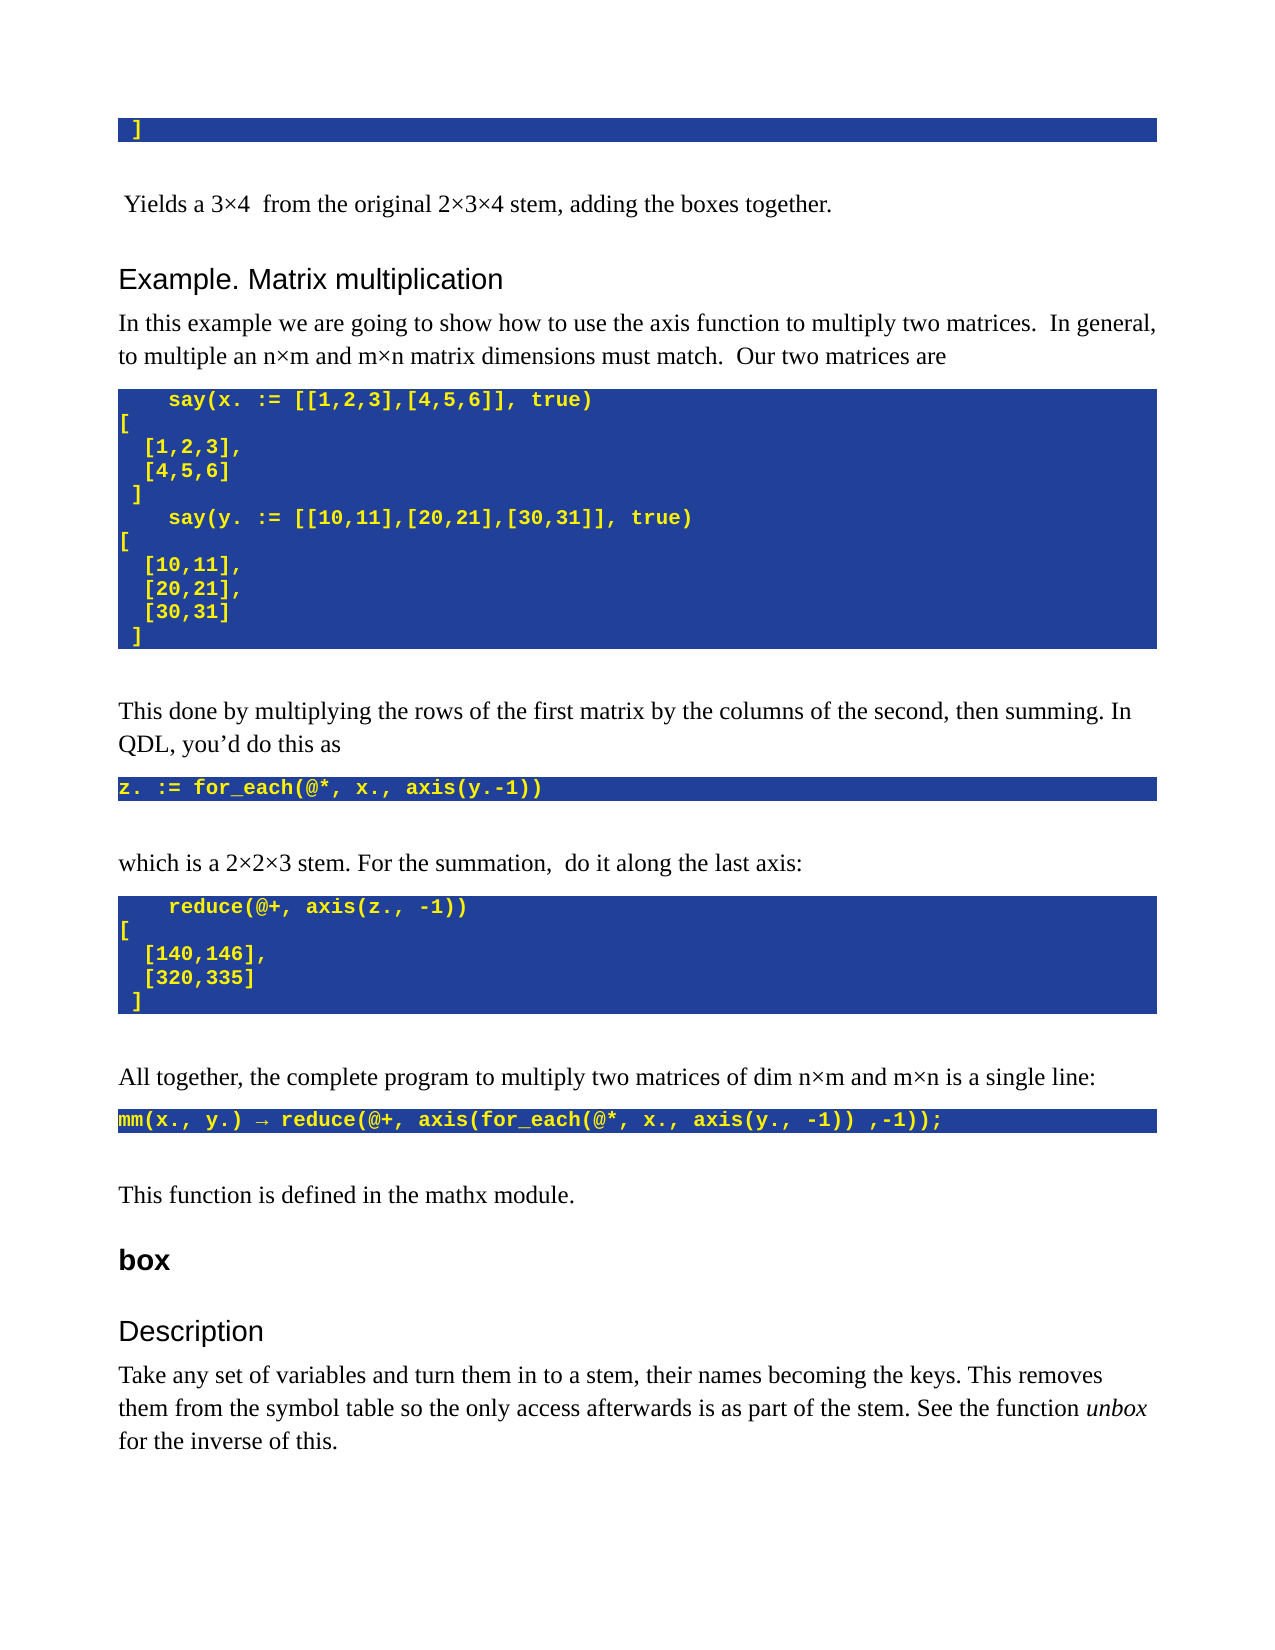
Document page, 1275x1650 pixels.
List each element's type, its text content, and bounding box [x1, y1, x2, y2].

subtitle Example. Matrix multiplication [118, 262, 1157, 296]
text [320,335] [118, 967, 1157, 990]
text [ [118, 919, 1157, 943]
text ] [118, 118, 1157, 142]
text mm(x., y.) → reduce(@+, axis(for_each(@*, x., axis(y., -1)) ,-1)); [118, 1109, 1157, 1133]
text ] [118, 483, 1157, 507]
text say(y. := [[10,11],[20,21],[30,31]], true) [118, 507, 1157, 531]
text say(x. := [[1,2,3],[4,5,6]], true) [118, 389, 1157, 412]
subtitle Description [118, 1314, 1157, 1347]
text [4,5,6] [118, 459, 1157, 483]
text [ [118, 412, 1157, 436]
text reduce(@+, axis(z., -1)) [118, 896, 1157, 919]
text ] [118, 990, 1157, 1014]
text [ [118, 531, 1157, 554]
text [1,2,3], [118, 436, 1157, 459]
text [30,31] [118, 601, 1157, 625]
text This function is defined in the mathx module. [118, 1181, 1157, 1209]
text [140,146], [118, 943, 1157, 967]
text z. := for_each(@*, x., axis(y.-1)) [118, 777, 1157, 801]
text [10,11], [118, 554, 1157, 578]
text In this example we are going to show how to use the axis function to multiply two matrices. In general, to multiple an n×m and m×n matrix dimensions must match. Our two matrices are [118, 308, 1157, 370]
text All together, the complete program to multiply two matrices of dim n×m and m×n is a single line: [118, 1062, 1157, 1090]
subtitle box [118, 1243, 1157, 1276]
text ] [118, 625, 1157, 649]
text [20,21], [118, 578, 1157, 601]
text Take any set of variables and turn them in to a stem, their names becoming the keys. This removes them from the symbol table so the only access afterwards is as part of the stem. See the function unbox for the inverse of this. [118, 1360, 1157, 1455]
text Yields a 3×4 from the original 2×3×4 stem, adding the boxes together. [118, 189, 1157, 218]
text This done by multiplying the rows of the first matrix by the columns of the second, then summing. In QDL, you’d do this as [118, 696, 1157, 758]
text which is a 2×2×3 stem. For the summation, do it along the last axis: [118, 848, 1157, 877]
